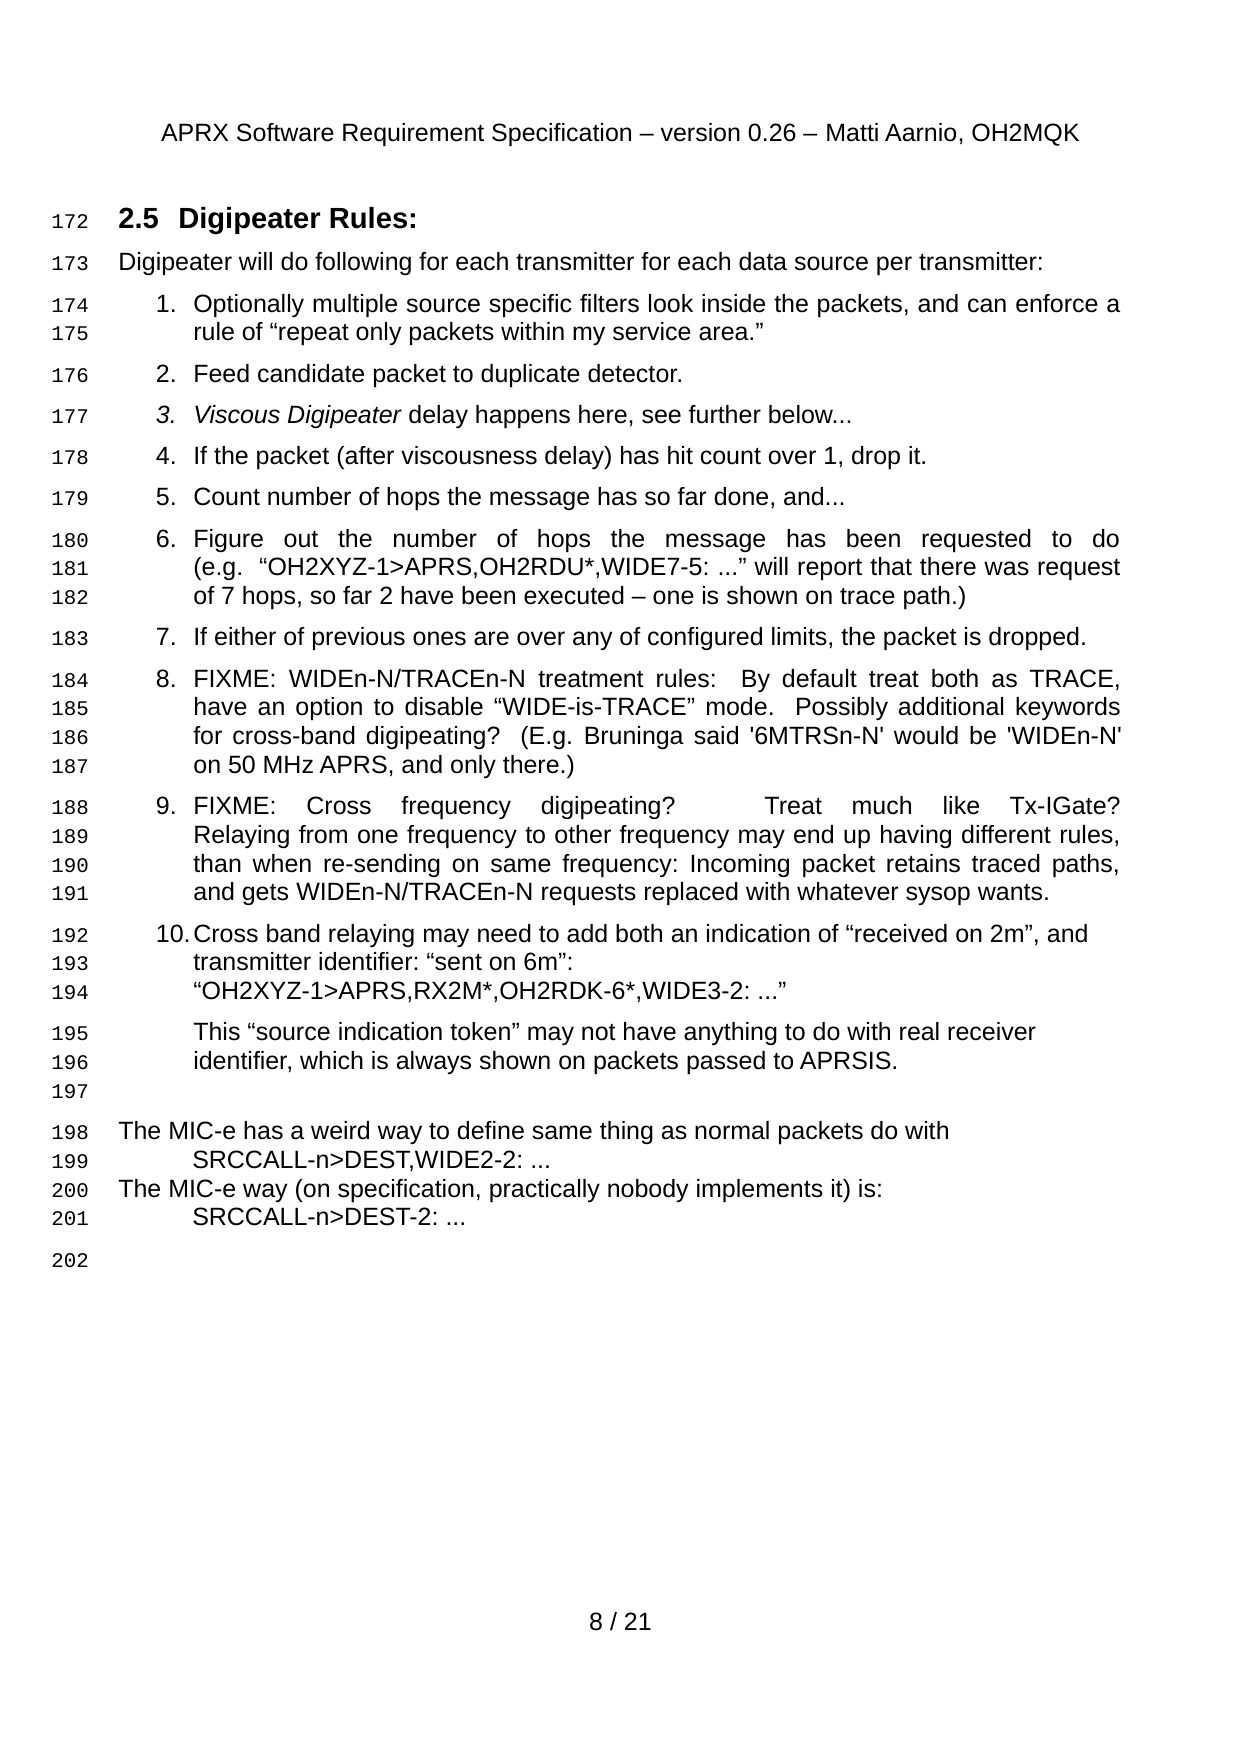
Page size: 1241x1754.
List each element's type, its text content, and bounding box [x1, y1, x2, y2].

list This “source indication token” may not have anything to do with real receiver identifier, which is always shown on packets passed to APRSIS. [156, 1017, 1122, 1075]
subtitle Digipeater Rules: [118, 201, 1122, 235]
list Viscous Digipeater delay happens here, see further below... [156, 400, 1122, 429]
text Digipeater will do following for each transmitter for each data source per transmitter: [118, 247, 1122, 276]
list If the packet (after viscousness delay) has hit count over 1, drop it. [156, 441, 1122, 470]
list FIXME: Cross frequency digipeating? Treat much like Tx-IGate? Relaying from one frequency to other frequency may end up having different rules, than when re-sending on same frequency: Incoming packet retains traced paths, and gets WIDEn-N/TRACEn-N requests replaced with whatever sysop wants. [156, 791, 1122, 906]
list Optionally multiple source specific filters look inside the packets, and can enforce a rule of “repeat only packets within my service area.” [156, 289, 1122, 346]
list Count number of hops the message has so far done, and... [156, 482, 1122, 511]
list Feed candidate packet to duplicate detector. [156, 359, 1122, 387]
text The MIC-e has a weird way to define same thing as normal packets do with SRCCALL-n>DEST,WIDE2-2: ... The MIC-e way (on specification, practically nobody implements it) is: SRCCALL-n>DEST-2: ... [118, 1116, 1122, 1231]
list Figure out the number of hops the message has been requested to do (e.g. “OH2XYZ-1>APRS,OH2RDU*,WIDE7-5: ...” will report that there was request of 7 hops, so far 2 have been executed – one is shown on trace path.) [156, 524, 1122, 610]
list Cross band relaying may need to add both an indication of “received on 2m”, and transmitter identifier: “sent on 6m”: “OH2XYZ-1>APRS,RX2M*,OH2RDK-6*,WIDE3-2: ...” [156, 919, 1122, 1005]
list FIXME: WIDEn-N/TRACEn-N treatment rules: By default treat both as TRACE, have an option to disable “WIDE-is-TRACE” mode. Possibly additional keywords for cross-band digipeating? (E.g. Bruninga said '6MTRSn-N' would be 'WIDEn-N' on 50 MHz APRS, and only there.) [156, 664, 1122, 779]
list If either of previous ones are over any of configured limits, the packet is dropped. [156, 622, 1122, 651]
